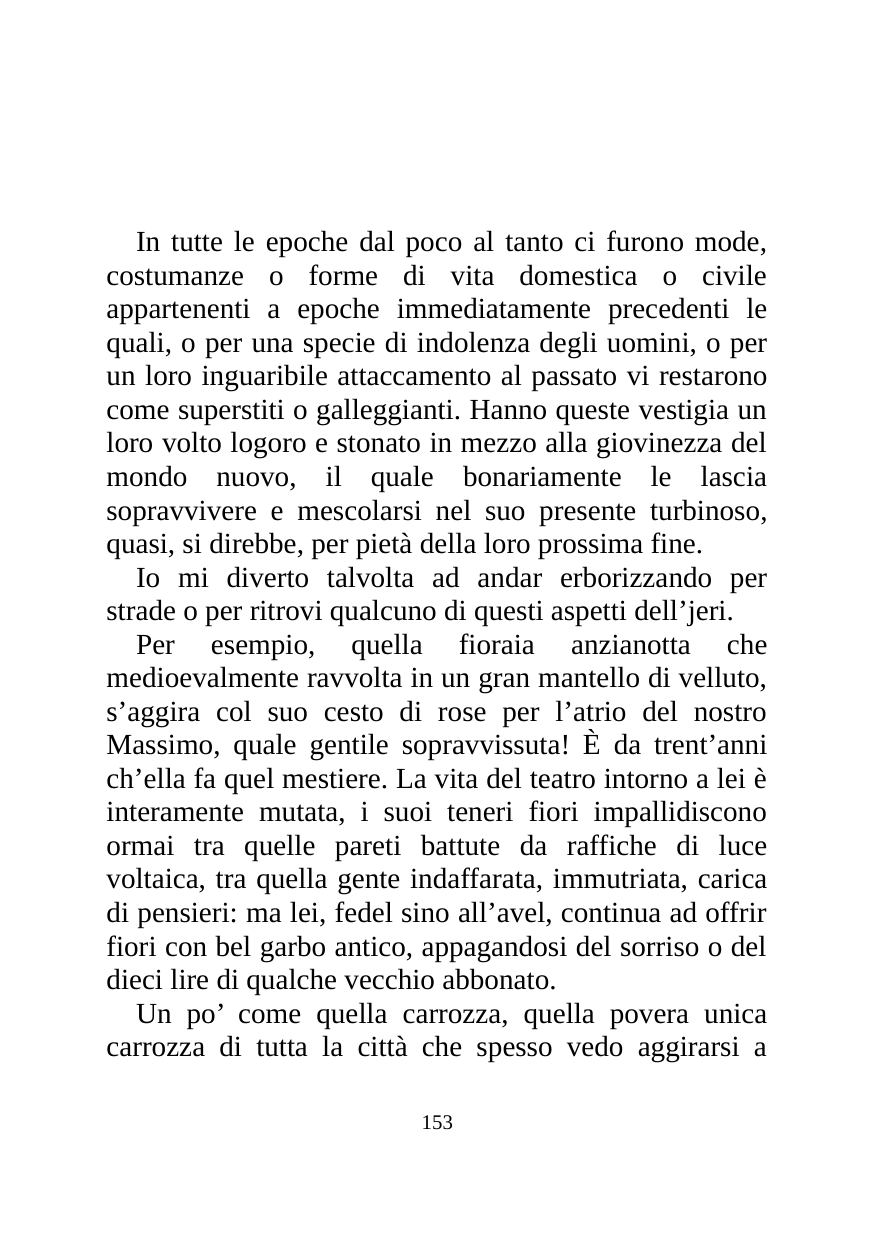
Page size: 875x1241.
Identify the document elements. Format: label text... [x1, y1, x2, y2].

text Per esempio, quella fioraia anzianotta che medioevalmente ravvolta in un gran mantello di velluto, s’aggira col suo cesto di rose per l’atrio del nostro Massimo, quale gentile sopravvissuta! È da trent’anni ch’ella fa quel mestiere. La vita del teatro intorno a lei è interamente mutata, i suoi teneri fiori impallidiscono ormai tra quelle pareti battute da raffiche di luce voltaica, tra quella gente indaffarata, immutriata, carica di pensieri: ma lei, fedel sino all’avel, continua ad offrir fiori con bel garbo antico, appagandosi del sorriso o del dieci lire di qualche vecchio abbonato. [106, 627, 768, 996]
text Io mi diverto talvolta ad andar erborizzando per strade o per ritrovi qualcuno di questi aspetti dell’jeri. [106, 560, 768, 627]
text Un po’ come quella carrozza, quella povera unica carrozza di tutta la città che spesso vedo aggirarsi a [106, 996, 768, 1063]
text In tutte le epoche dal poco al tanto ci furono mode, costumanze o forme di vita domestica o civile appartenenti a epoche immediatamente precedenti le quali, o per una specie di indolenza degli uomini, o per un loro inguaribile attaccamento al passato vi restarono come superstiti o galleggianti. Hanno queste vestigia un loro volto logoro e stonato in mezzo alla giovinezza del mondo nuovo, il quale bonariamente le lascia sopravvivere e mescolarsi nel suo presente turbinoso, quasi, si direbbe, per pietà della loro prossima fine. [106, 224, 768, 560]
